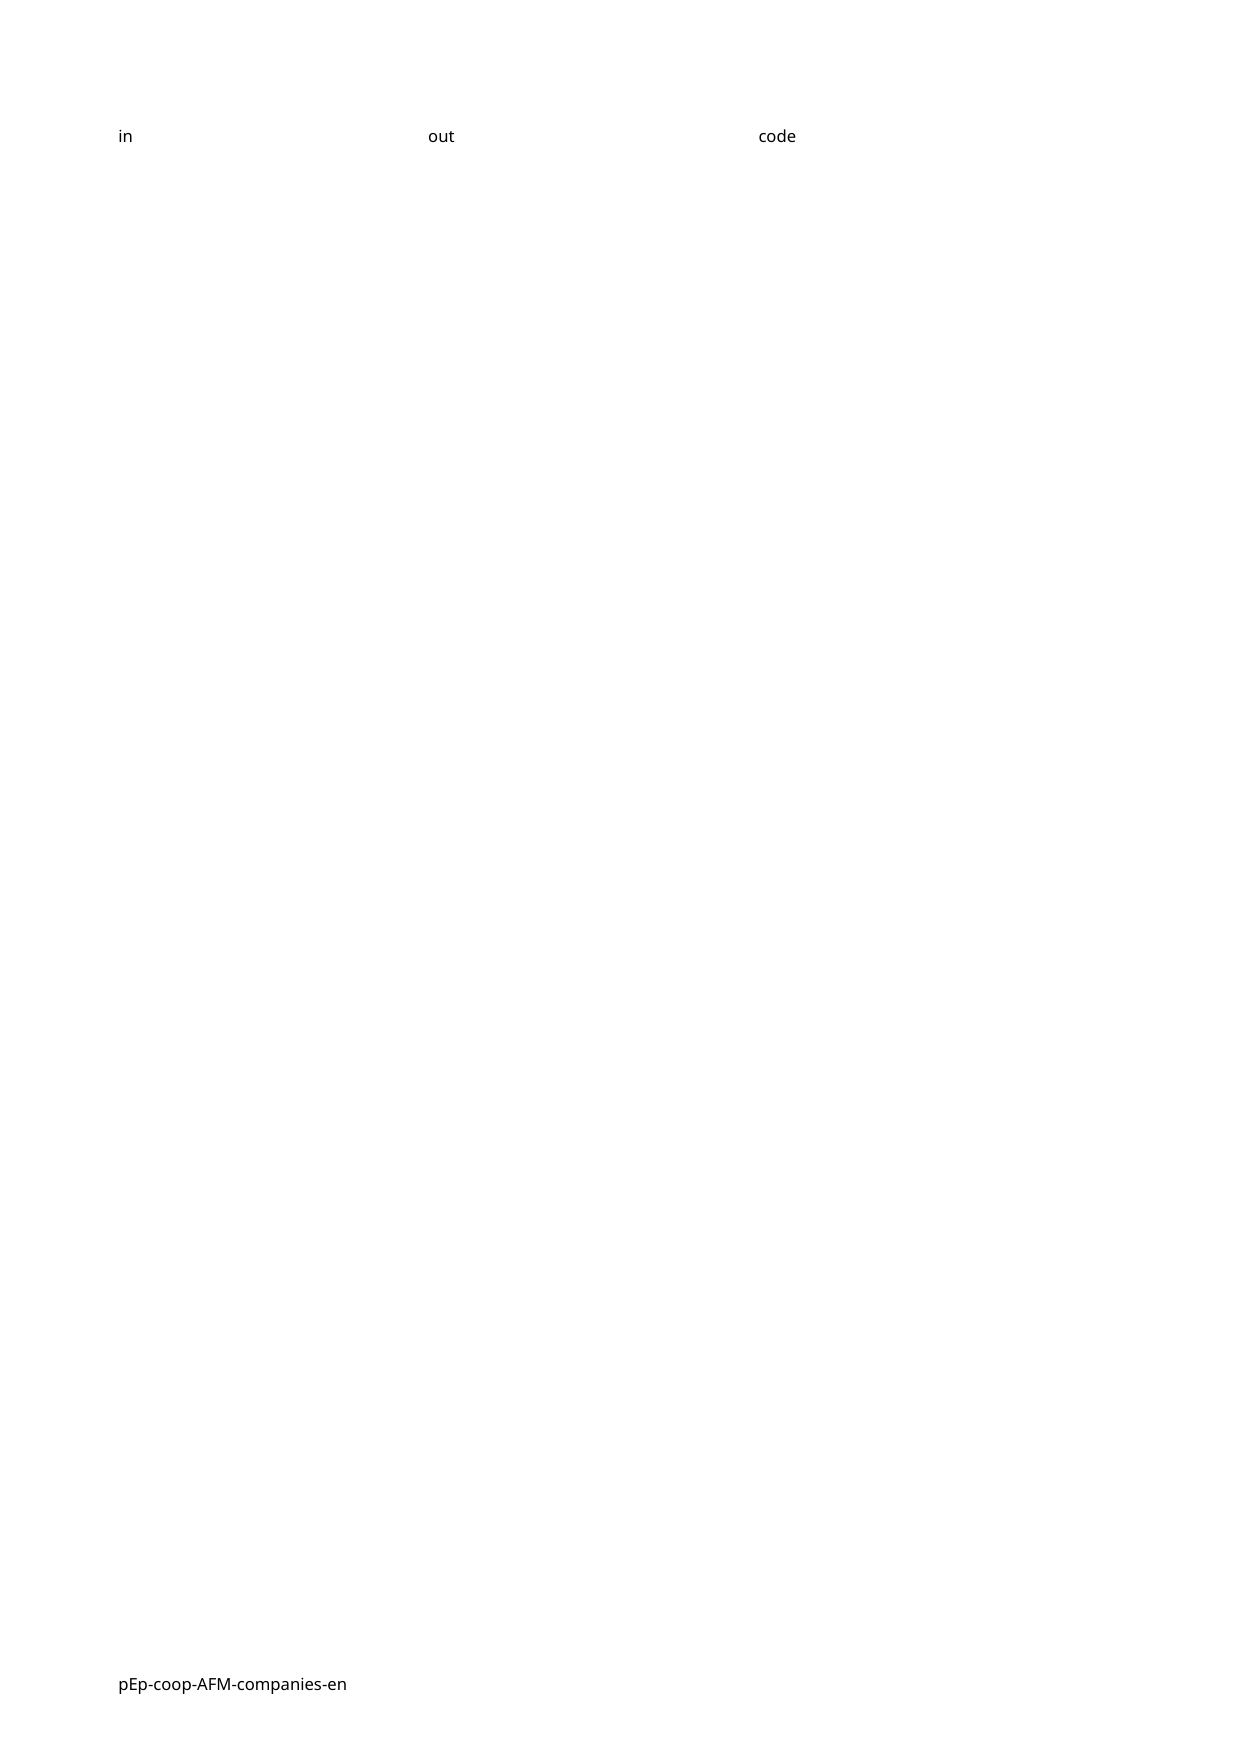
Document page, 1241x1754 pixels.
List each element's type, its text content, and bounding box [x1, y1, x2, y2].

text in out code [118, 118, 1122, 148]
